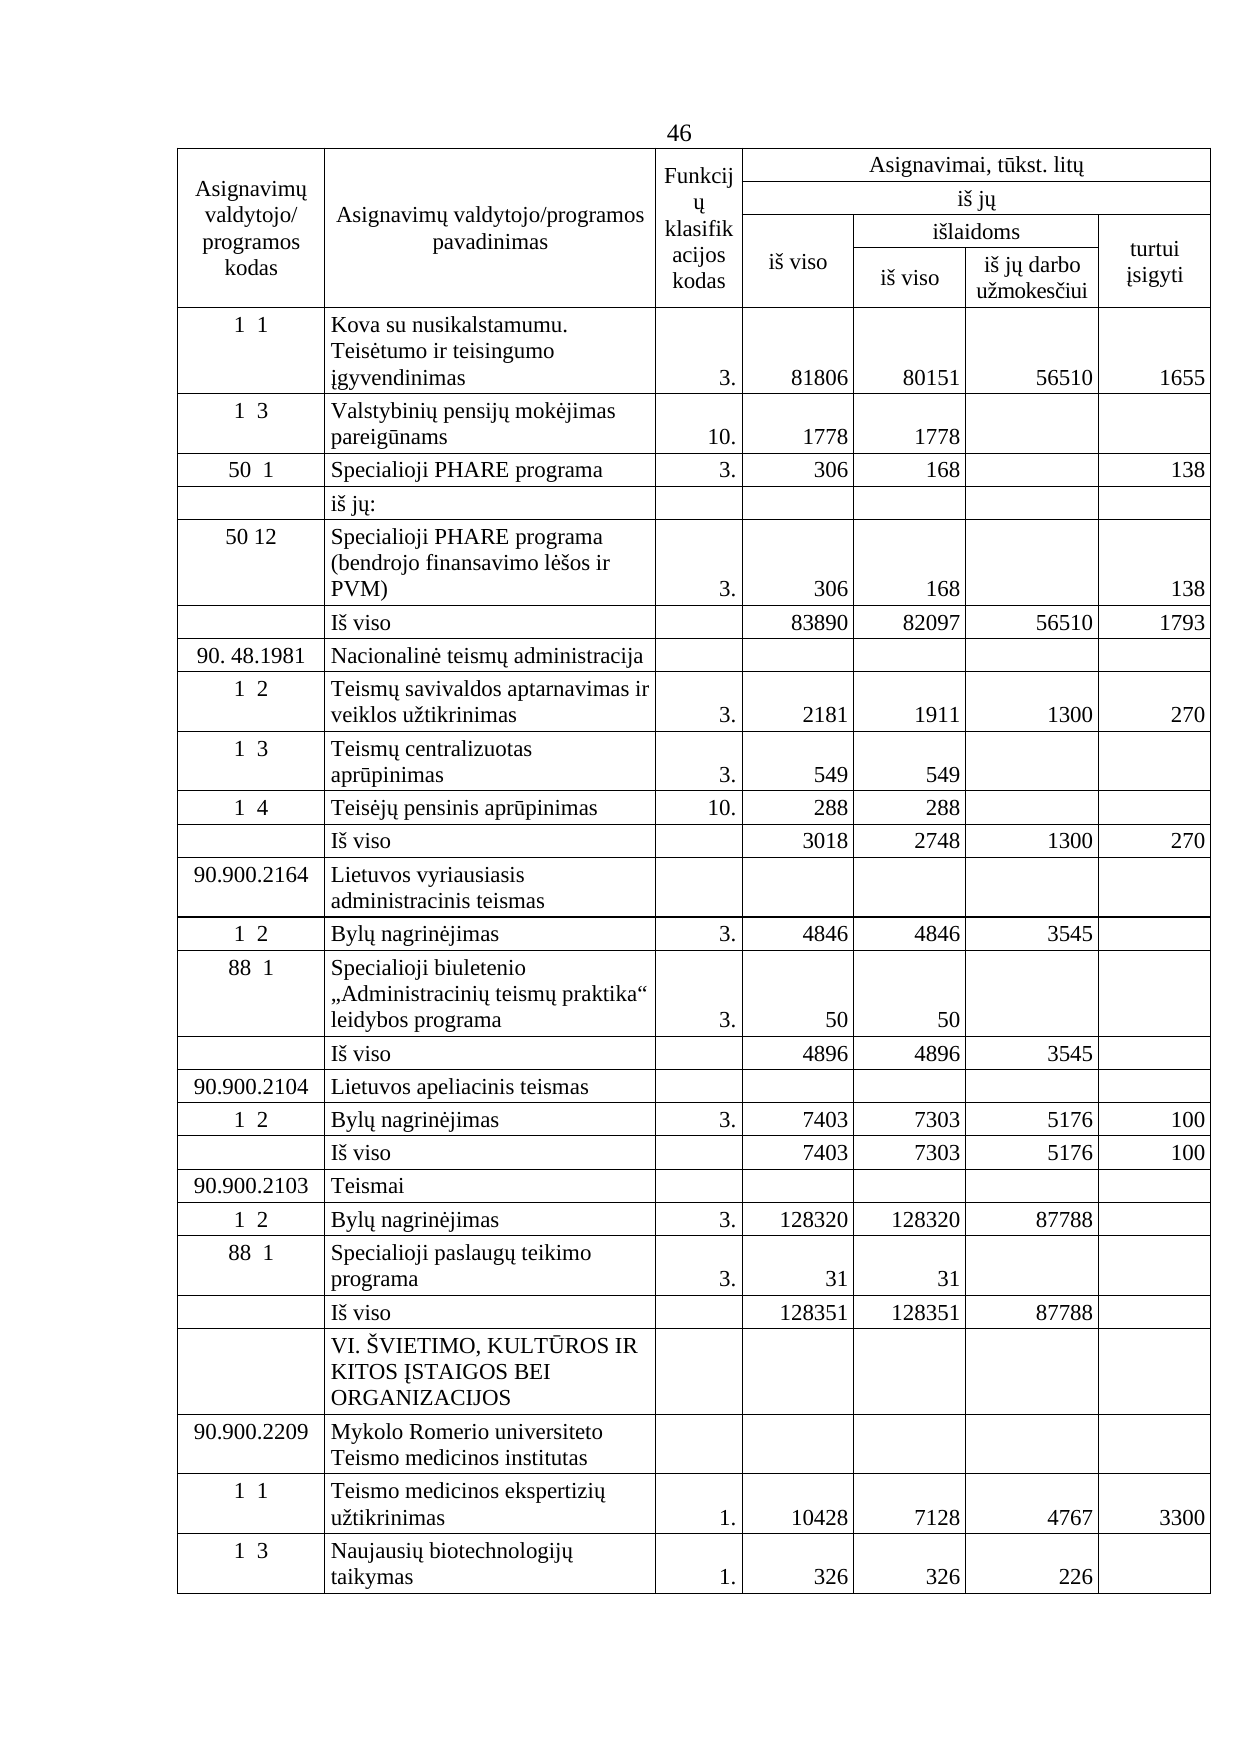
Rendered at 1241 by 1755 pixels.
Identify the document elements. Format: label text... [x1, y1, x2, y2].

table_cell [854, 639, 965, 671]
table_cell 128320 [854, 1203, 965, 1235]
table_cell 138 [1099, 454, 1210, 486]
table_cell Specialioji biuletenio „Administracinių teismų praktika“ leidybos programa [325, 951, 655, 1036]
table_cell [178, 606, 324, 638]
table_cell [966, 951, 1098, 1036]
table_cell 1 2 [178, 918, 324, 950]
table_cell 90.900.2164 [178, 858, 324, 916]
table_cell Bylų nagrinėjimas [325, 1203, 655, 1235]
table_cell 81806 [743, 308, 853, 393]
table_cell Bylų nagrinėjimas [325, 1103, 655, 1135]
table_cell 1. [656, 1534, 742, 1592]
table_cell [178, 1136, 324, 1168]
table_cell Teisėjų pensinis aprūpinimas [325, 791, 655, 824]
table_cell 88 1 [178, 951, 324, 1036]
table_cell Lietuvos vyriausiasis administracinis teismas [325, 858, 655, 916]
table_cell 3545 [966, 918, 1098, 950]
table_cell [1099, 394, 1210, 452]
table_cell [1099, 1037, 1210, 1069]
table_cell 3. [656, 520, 742, 605]
table_cell 270 [1099, 672, 1210, 731]
table_cell turtui įsigyti [1099, 215, 1210, 307]
table_cell [178, 1296, 324, 1328]
table_cell 10. [656, 394, 742, 452]
table_cell 3. [656, 672, 742, 731]
table_cell 4846 [854, 918, 965, 950]
table_cell 1 1 [178, 308, 324, 393]
table_cell [966, 1170, 1098, 1202]
table_cell 50 [854, 951, 965, 1036]
table_cell Teismų centralizuotas aprūpinimas [325, 732, 655, 790]
table_cell 90.900.2209 [178, 1415, 324, 1473]
table_cell Iš viso [325, 1037, 655, 1069]
table_cell [743, 1170, 853, 1202]
table_cell 7303 [854, 1136, 965, 1168]
table_cell išlaidoms [854, 215, 1098, 247]
table_cell [178, 1329, 324, 1414]
table_cell 226 [966, 1534, 1098, 1592]
table_cell Teismų savivaldos aptarnavimas ir veiklos užtikrinimas [325, 672, 655, 731]
table_cell 3. [656, 732, 742, 790]
table_cell 1300 [966, 825, 1098, 857]
table_cell Naujausių biotechnologijų taikymas [325, 1534, 655, 1592]
table_cell [1099, 1170, 1210, 1202]
table_cell 1655 [1099, 308, 1210, 393]
table_cell Specialioji paslaugų teikimo programa [325, 1236, 655, 1294]
table_cell 128320 [743, 1203, 853, 1235]
table_cell [854, 1329, 965, 1414]
table_cell 1911 [854, 672, 965, 731]
table_cell 56510 [966, 606, 1098, 638]
table_cell [656, 1070, 742, 1102]
table_cell Specialioji PHARE programa [325, 454, 655, 486]
table_cell 31 [854, 1236, 965, 1294]
table_cell 1 3 [178, 732, 324, 790]
table_cell [1099, 858, 1210, 916]
table_cell 5176 [966, 1136, 1098, 1168]
table_header Funkcijų klasifikacijos kodas [656, 149, 742, 307]
table_cell 1 3 [178, 394, 324, 452]
table_cell 4896 [743, 1037, 853, 1069]
table_cell 50 12 [178, 520, 324, 605]
table_cell [1099, 918, 1210, 950]
table_cell [656, 639, 742, 671]
table_cell 88 1 [178, 1236, 324, 1294]
table_header Asignavimai, tūkst. litų [743, 149, 1210, 181]
table_cell 549 [854, 732, 965, 790]
table_cell [854, 1070, 965, 1102]
table_cell 288 [743, 791, 853, 824]
table_cell [1099, 1070, 1210, 1102]
table_cell [854, 858, 965, 916]
table_cell 50 1 [178, 454, 324, 486]
table_cell 4896 [854, 1037, 965, 1069]
table_cell 7128 [854, 1474, 965, 1533]
table_cell 168 [854, 454, 965, 486]
table_cell Iš viso [325, 1296, 655, 1328]
table_cell 7303 [854, 1103, 965, 1135]
table_cell [656, 825, 742, 857]
table_cell [743, 487, 853, 519]
table_cell [743, 858, 853, 916]
table_cell [966, 1236, 1098, 1294]
table_cell [178, 825, 324, 857]
table_cell Iš viso [325, 825, 655, 857]
table_cell 90.900.2104 [178, 1070, 324, 1102]
table_cell Specialioji PHARE programa (bendrojo finansavimo lėšos ir PVM) [325, 520, 655, 605]
table_cell 3. [656, 454, 742, 486]
table_cell 100 [1099, 1136, 1210, 1168]
table_cell [656, 1037, 742, 1069]
table_cell [1099, 1203, 1210, 1235]
table_cell 5176 [966, 1103, 1098, 1135]
table_cell 3. [656, 951, 742, 1036]
table_cell [966, 487, 1098, 519]
table_cell 1 2 [178, 672, 324, 731]
table_cell 306 [743, 454, 853, 486]
table_cell [1099, 1415, 1210, 1473]
table_cell [656, 858, 742, 916]
table_cell 288 [854, 791, 965, 824]
table_cell [966, 394, 1098, 452]
table_cell 3. [656, 1103, 742, 1135]
table_cell 270 [1099, 825, 1210, 857]
table_cell 1 2 [178, 1203, 324, 1235]
table_header Asignavimų valdytojo/ programos kodas [178, 149, 324, 307]
table_cell Valstybinių pensijų mokėjimas pareigūnams [325, 394, 655, 452]
table_cell 326 [854, 1534, 965, 1592]
table_cell Mykolo Romerio universiteto Teismo medicinos institutas [325, 1415, 655, 1473]
table_cell 1778 [854, 394, 965, 452]
table_cell [854, 1170, 965, 1202]
table_cell 87788 [966, 1203, 1098, 1235]
table_cell [854, 1415, 965, 1473]
table_cell 100 [1099, 1103, 1210, 1135]
table_cell iš viso [743, 215, 853, 307]
table_cell [966, 1329, 1098, 1414]
table_cell [743, 639, 853, 671]
table_cell Kova su nusikalstamumu. Teisėtumo ir teisingumo įgyvendinimas [325, 308, 655, 393]
table_cell 90. 48.1981 [178, 639, 324, 671]
table_cell [1099, 487, 1210, 519]
table_cell 3018 [743, 825, 853, 857]
table_cell VI. ŠVIETIMO, KULTŪROS IR KITOS ĮSTAIGOS BEI ORGANIZACIJOS [325, 1329, 655, 1414]
table_cell 1. [656, 1474, 742, 1533]
table_cell Teismo medicinos ekspertizių užtikrinimas [325, 1474, 655, 1533]
table_cell 549 [743, 732, 853, 790]
table_cell Teismai [325, 1170, 655, 1202]
table_cell [656, 606, 742, 638]
table_cell 2181 [743, 672, 853, 731]
table_cell [656, 487, 742, 519]
table_cell 50 [743, 951, 853, 1036]
table_cell 1300 [966, 672, 1098, 731]
table_cell 3. [656, 1236, 742, 1294]
table_cell 1 4 [178, 791, 324, 824]
table_cell [656, 1296, 742, 1328]
table_cell [966, 732, 1098, 790]
table_cell [1099, 732, 1210, 790]
table_cell 87788 [966, 1296, 1098, 1328]
table_cell 128351 [854, 1296, 965, 1328]
table_cell 7403 [743, 1103, 853, 1135]
table_cell Bylų nagrinėjimas [325, 918, 655, 950]
table_cell 4846 [743, 918, 853, 950]
table_cell [1099, 1236, 1210, 1294]
table_cell 3. [656, 918, 742, 950]
table_cell [656, 1136, 742, 1168]
table_cell 1 3 [178, 1534, 324, 1592]
table_cell [966, 454, 1098, 486]
table_cell [656, 1329, 742, 1414]
table_cell [966, 1415, 1098, 1473]
table_cell 56510 [966, 308, 1098, 393]
table_cell 90.900.2103 [178, 1170, 324, 1202]
table_cell 3. [656, 308, 742, 393]
table_cell 138 [1099, 520, 1210, 605]
table_cell [1099, 1329, 1210, 1414]
table_cell 326 [743, 1534, 853, 1592]
table_cell [1099, 951, 1210, 1036]
table_cell 168 [854, 520, 965, 605]
table_cell [656, 1170, 742, 1202]
table_cell [1099, 1296, 1210, 1328]
table_cell Iš viso [325, 606, 655, 638]
table_cell 1 1 [178, 1474, 324, 1533]
table_cell [178, 487, 324, 519]
table_cell 31 [743, 1236, 853, 1294]
table_cell 128351 [743, 1296, 853, 1328]
table_cell [854, 487, 965, 519]
table_cell 2748 [854, 825, 965, 857]
table_cell 3545 [966, 1037, 1098, 1069]
table_cell 10428 [743, 1474, 853, 1533]
table_cell [966, 791, 1098, 824]
table_cell [656, 1415, 742, 1473]
table_cell 4767 [966, 1474, 1098, 1533]
table_cell [178, 1037, 324, 1069]
table_cell iš jų: [325, 487, 655, 519]
table_cell [966, 639, 1098, 671]
table_cell 10. [656, 791, 742, 824]
table_cell [966, 858, 1098, 916]
table_cell 1 2 [178, 1103, 324, 1135]
table_cell Lietuvos apeliacinis teismas [325, 1070, 655, 1102]
table_cell [1099, 639, 1210, 671]
table_header Asignavimų valdytojo/programos pavadinimas [325, 149, 655, 307]
table_cell 7403 [743, 1136, 853, 1168]
table_cell 1793 [1099, 606, 1210, 638]
table_cell [743, 1070, 853, 1102]
table_cell 3300 [1099, 1474, 1210, 1533]
table_cell 1778 [743, 394, 853, 452]
table_cell [1099, 1534, 1210, 1592]
table_cell [966, 1070, 1098, 1102]
table_cell 3. [656, 1203, 742, 1235]
table_cell [966, 520, 1098, 605]
table_cell 83890 [743, 606, 853, 638]
table_cell 82097 [854, 606, 965, 638]
table_cell Nacionalinė teismų administracija [325, 639, 655, 671]
table_cell [743, 1329, 853, 1414]
table_cell [743, 1415, 853, 1473]
table_cell Iš viso [325, 1136, 655, 1168]
table_cell 80151 [854, 308, 965, 393]
table_cell iš jų darbo užmokesčiui [966, 248, 1098, 307]
table_cell [1099, 791, 1210, 824]
table_cell iš viso [854, 248, 965, 307]
table_cell 306 [743, 520, 853, 605]
table_cell iš jų [743, 182, 1210, 214]
